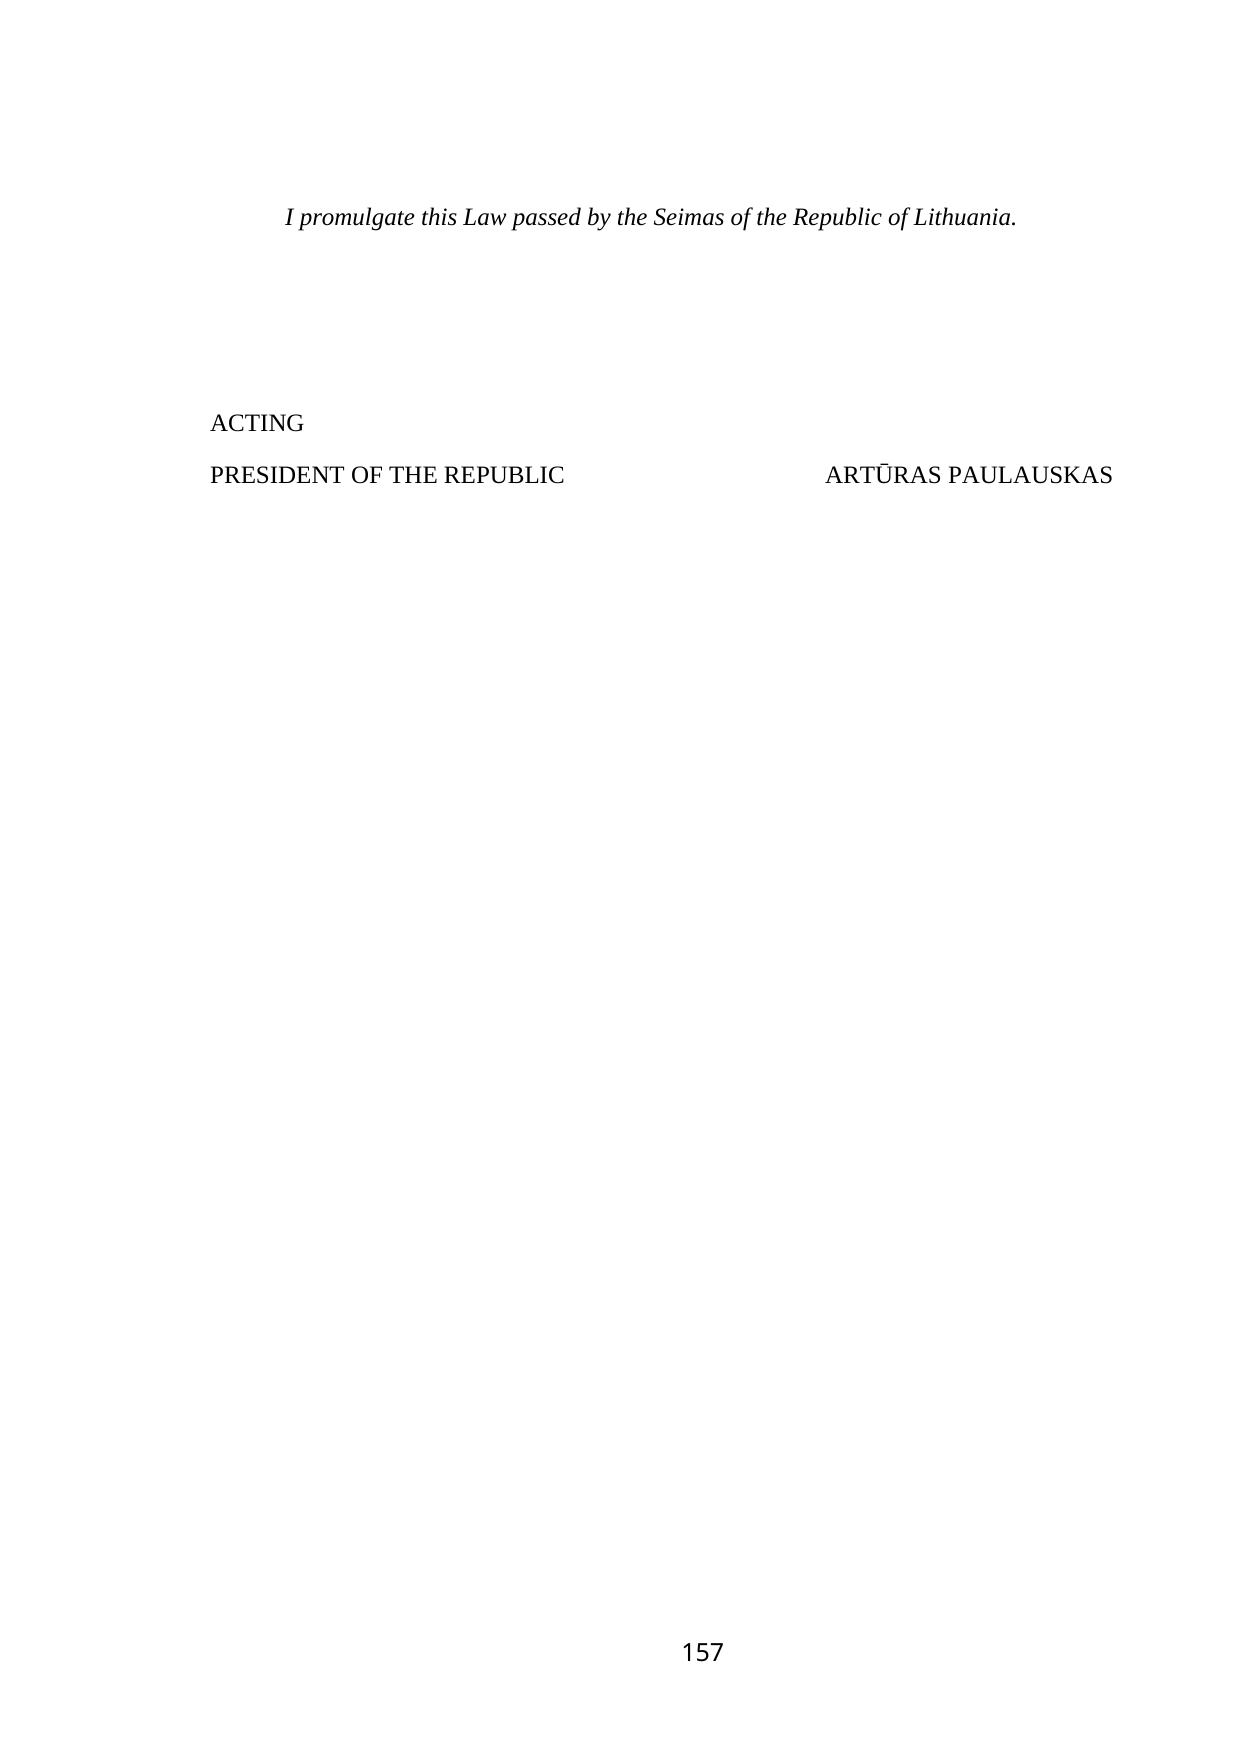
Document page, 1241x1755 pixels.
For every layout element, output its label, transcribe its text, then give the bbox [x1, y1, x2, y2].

text ACTING [210, 408, 1120, 437]
text I promulgate this Law passed by the Seimas of the Republic of Lithuania. [210, 202, 1120, 230]
text PRESIDENT OF THE REPUBLIC ARTŪRAS PAULAUSKAS [210, 460, 1120, 489]
